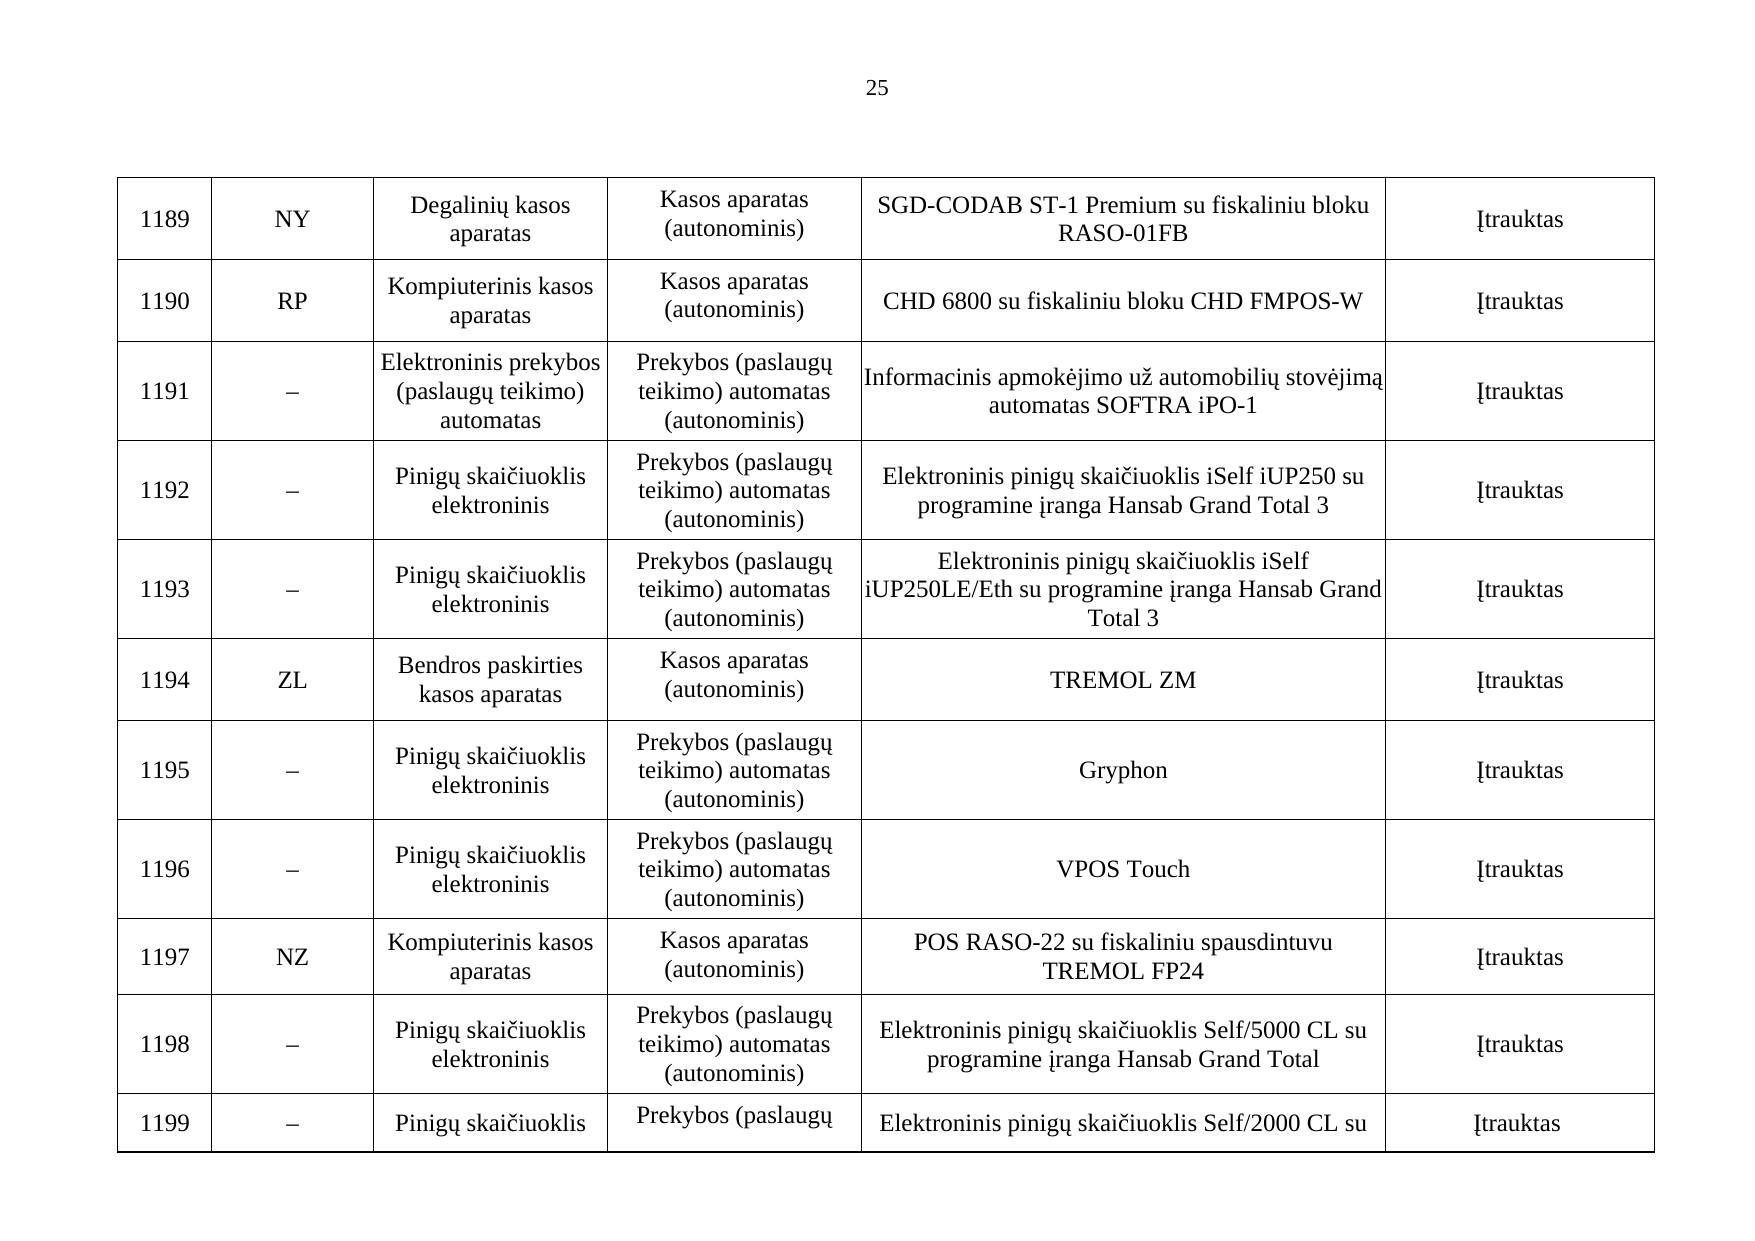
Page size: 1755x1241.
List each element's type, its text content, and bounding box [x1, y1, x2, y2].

table_cell ZL [212, 639, 373, 720]
table_cell Įtrauktas [1386, 639, 1654, 720]
table_cell 1189 [118, 178, 211, 259]
table_cell Gryphon [862, 721, 1385, 819]
table_cell Bendros paskirties kasos aparatas [374, 639, 607, 720]
table_cell Degalinių kasos aparatas [374, 178, 607, 259]
table_cell Įtrauktas [1386, 540, 1654, 638]
table_cell Pinigų skaičiuoklis elektroninis [374, 721, 607, 819]
table_cell 1190 [118, 260, 211, 341]
table_cell Elektroninis pinigų skaičiuoklis Self/2000 CL su [862, 1094, 1385, 1151]
table_cell POS RASO-22 su fiskaliniu spausdintuvu TREMOL FP24 [862, 919, 1385, 993]
table_cell – [212, 820, 373, 918]
table_cell Pinigų skaičiuoklis elektroninis [374, 540, 607, 638]
table_cell – [212, 540, 373, 638]
table_cell 1197 [118, 919, 211, 993]
table_cell 1196 [118, 820, 211, 918]
table_cell Įtrauktas [1386, 919, 1654, 993]
table_cell Elektroninis pinigų skaičiuoklis Self/5000 CL su programine įranga Hansab Grand Total [862, 995, 1385, 1093]
table_cell Prekybos (paslaugų teikimo) automatas (autonominis) [608, 721, 861, 819]
table_cell Įtrauktas [1386, 820, 1654, 918]
table_cell RP [212, 260, 373, 341]
table_cell Elektroninis pinigų skaičiuoklis iSelf iUP250LE/Eth su programine įranga Hansab Grand Total 3 [862, 540, 1385, 638]
table_cell Kasos aparatas (autonominis) [608, 919, 861, 993]
table_cell Elektroninis pinigų skaičiuoklis iSelf iUP250 su programine įranga Hansab Grand Total 3 [862, 441, 1385, 539]
table_cell 1195 [118, 721, 211, 819]
table_cell Įtrauktas [1386, 178, 1654, 259]
table_cell NZ [212, 919, 373, 993]
table_cell Įtrauktas [1386, 721, 1654, 819]
table_cell Kasos aparatas (autonominis) [608, 260, 861, 341]
table_cell 1191 [118, 342, 211, 440]
table_cell Pinigų skaičiuoklis elektroninis [374, 441, 607, 539]
table_cell 1199 [118, 1094, 211, 1151]
table_cell Pinigų skaičiuoklis [374, 1094, 607, 1151]
table_cell Prekybos (paslaugų teikimo) automatas (autonominis) [608, 540, 861, 638]
table_cell Prekybos (paslaugų teikimo) automatas (autonominis) [608, 441, 861, 539]
table_cell CHD 6800 su fiskaliniu bloku CHD FMPOS-W [862, 260, 1385, 341]
table_cell 1198 [118, 995, 211, 1093]
table_cell Įtrauktas [1386, 441, 1654, 539]
table_cell – [212, 441, 373, 539]
table_cell SGD-CODAB ST-1 Premium su fiskaliniu bloku RASO-01FB [862, 178, 1385, 259]
table_cell Įtrauktas [1386, 1094, 1654, 1151]
table_cell 1193 [118, 540, 211, 638]
table_cell – [212, 721, 373, 819]
table_cell NY [212, 178, 373, 259]
table_cell – [212, 995, 373, 1093]
table_cell Įtrauktas [1386, 342, 1654, 440]
table_cell Prekybos (paslaugų teikimo) automatas (autonominis) [608, 995, 861, 1093]
table_cell – [212, 1094, 373, 1151]
table_cell Įtrauktas [1386, 260, 1654, 341]
table_cell Įtrauktas [1386, 995, 1654, 1093]
table_cell Kompiuterinis kasos aparatas [374, 919, 607, 993]
table_cell – [212, 342, 373, 440]
table_cell Kompiuterinis kasos aparatas [374, 260, 607, 341]
table_cell Prekybos (paslaugų teikimo) automatas (autonominis) [608, 342, 861, 440]
table_cell Kasos aparatas (autonominis) [608, 639, 861, 720]
table_cell Kasos aparatas (autonominis) [608, 178, 861, 259]
table_cell Informacinis apmokėjimo už automobilių stovėjimą automatas SOFTRA iPO-1 [862, 342, 1385, 440]
table_cell 1192 [118, 441, 211, 539]
table_cell VPOS Touch [862, 820, 1385, 918]
table_cell Prekybos (paslaugų teikimo) automatas (autonominis) [608, 820, 861, 918]
table_cell Pinigų skaičiuoklis elektroninis [374, 820, 607, 918]
table_cell Pinigų skaičiuoklis elektroninis [374, 995, 607, 1093]
table_cell 1194 [118, 639, 211, 720]
table_cell TREMOL ZM [862, 639, 1385, 720]
table_cell Prekybos (paslaugų [608, 1094, 861, 1151]
table_cell Elektroninis prekybos (paslaugų teikimo) automatas [374, 342, 607, 440]
